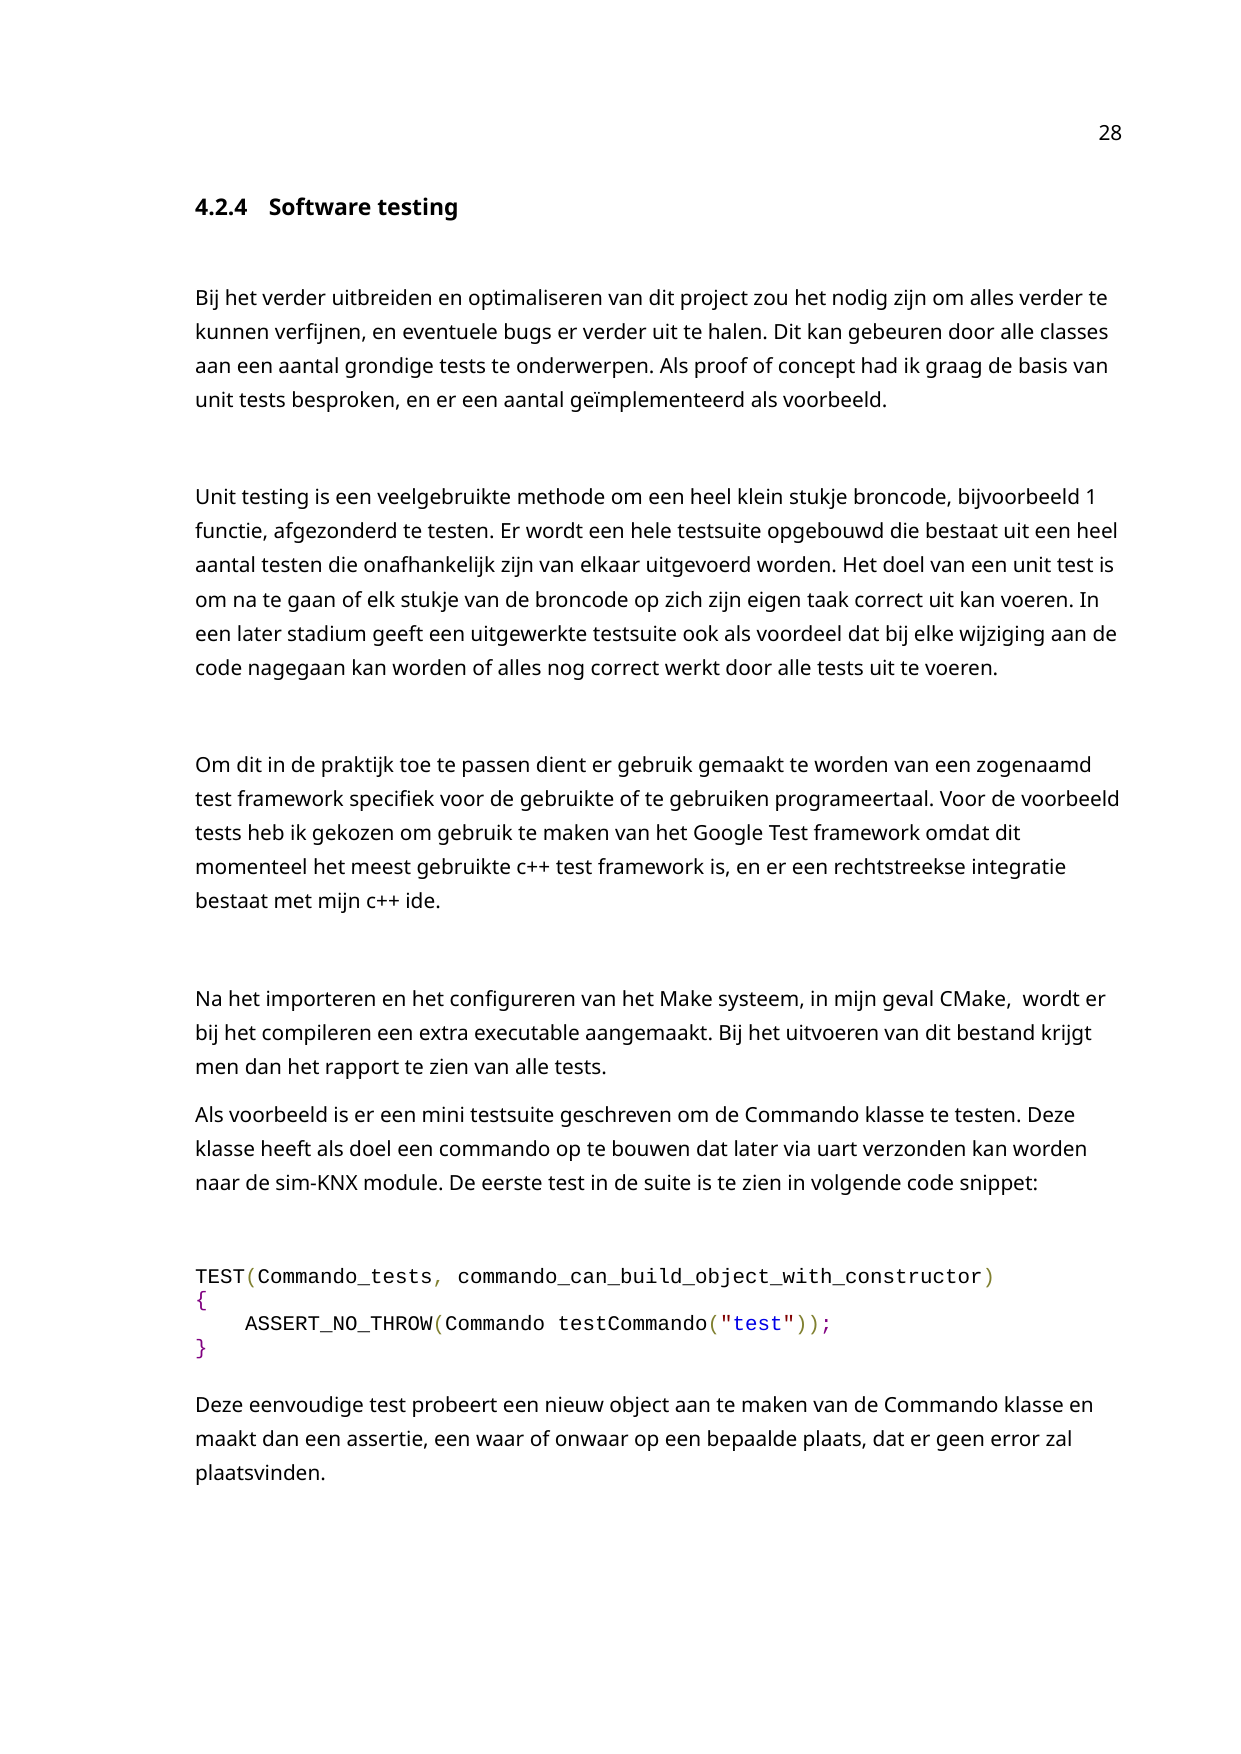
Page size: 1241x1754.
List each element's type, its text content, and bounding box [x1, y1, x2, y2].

text Bij het verder uitbreiden en optimaliseren van dit project zou het nodig zijn om alles verder te kunnen verfijnen, en eventuele bugs er verder uit te halen. Dit kan gebeuren door alle classes aan een aantal grondige tests te onderwerpen. Als proof of concept had ik graag de basis van unit tests besproken, en er een aantal geïmplementeerd als voorbeeld. [195, 283, 1122, 414]
text } [195, 1337, 1122, 1360]
text Unit testing is een veelgebruikte methode om een heel klein stukje broncode, bijvoorbeeld 1 functie, afgezonderd te testen. Er wordt een hele testsuite opgebouwd die bestaat uit een heel aantal testen die onafhankelijk zijn van elkaar uitgevoerd worden. Het doel van een unit test is om na te gaan of elk stukje van de broncode op zich zijn eigen taak correct uit kan voeren. In een later stadium geeft een uitgewerkte testsuite ook als voordeel dat bij elke wijziging aan de code nagegaan kan worden of alles nog correct werkt door alle tests uit te voeren. [195, 482, 1122, 681]
text Na het importeren en het configureren van het Make systeem, in mijn geval CMake, wordt er bij het compileren een extra executable aangemaakt. Bij het uitvoeren van dit bestand krijgt men dan het rapport te zien van alle tests. [195, 984, 1122, 1080]
text Om dit in de praktijk toe te passen dient er gebruik gemaakt te worden van een zogenaamd test framework specifiek voor de gebruikte of te gebruiken programeertaal. Voor de voorbeeld tests heb ik gekozen om gebruik te maken van het Google Test framework omdat dit momenteel het meest gebruikte c++ test framework is, en er een rechtstreekse integratie bestaat met mijn c++ ide. [195, 750, 1122, 915]
text ASSERT_NO_THROW(Commando testCommando("test")); [195, 1313, 1122, 1337]
text Als voorbeeld is er een mini testsuite geschreven om de Commando klasse te testen. Deze klasse heeft als doel een commando op te bouwen dat later via uart verzonden kan worden naar de sim-KNX module. De eerste test in de suite is te zien in volgende code snippet: [195, 1100, 1122, 1197]
text Deze eenvoudige test probeert een nieuw object aan te maken van de Commando klasse en maakt dan een assertie, een waar of onwaar op een bepaalde plaats, dat er geen error zal plaatsvinden. [195, 1390, 1122, 1486]
subtitle 4.2.4 Software testing [195, 191, 1122, 222]
text TEST(Commando_tests, commando_can_build_object_with_constructor) [195, 1266, 1122, 1289]
text { [195, 1289, 1122, 1313]
